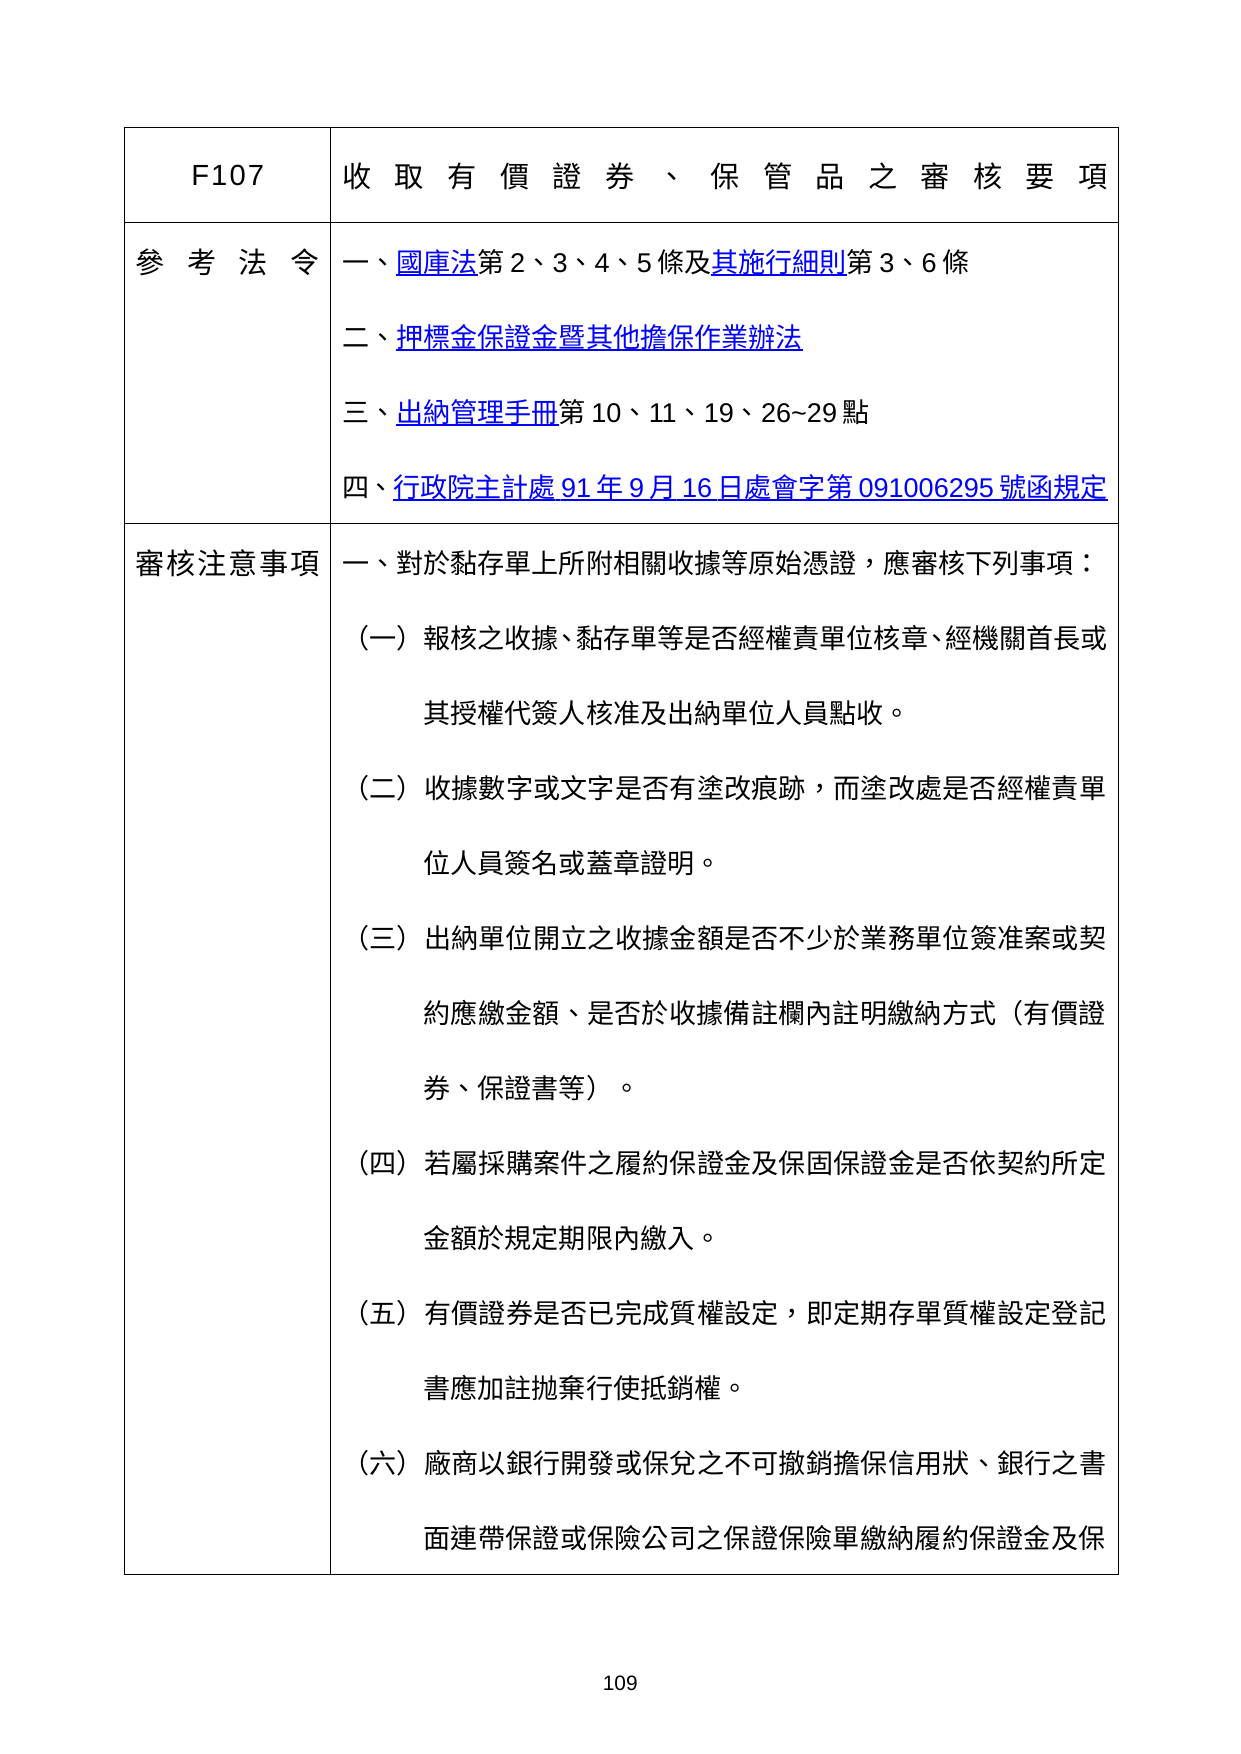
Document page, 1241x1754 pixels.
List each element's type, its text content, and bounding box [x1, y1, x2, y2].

table_header 收取有價證券、保管品之審核要項 [331, 128, 1118, 222]
table_cell 參考法令 [125, 223, 330, 523]
table_cell 一、國庫法第2、3、4、5條及其施行細則第3、6條 二、押標金保證金暨其他擔保作業辦法 三、出納管理手冊第10、11、19、26~29點 四、行政院主計處91年9月16日處會字第091006295號函規定 [331, 223, 1118, 523]
table_header F107 [125, 128, 330, 222]
table_cell 一、對於黏存單上所附相關收據等原始憑證，應審核下列事項： （一）報核之收據、黏存單等是否經權責單位核章、經機關首長或其授權代簽人核准及出納單位人員點收。 （二）收據數字或文字是否有塗改痕跡，而塗改處是否經權責單位人員簽名或蓋章證明。 （三）出納單位開立之收據金額是否不少於業務單位簽准案或契約應繳金額、是否於收據備註欄內註明繳納方式（有價證券、保證書等）。 （四）若屬採購案件之履約保證金及保固保證金是否依契約所定金額於規定期限內繳入。 （五）有價證券是否已完成質權設定，即定期存單質權設定登記書應加註抛棄行使抵銷權。 （六）廠商以銀行開發或保兌之不可撤銷擔保信用狀、銀行之書面連帶保證或保險公司之保證保險單繳納履約保證金及保 [331, 524, 1118, 1574]
table_cell 審核注意事項 [125, 524, 330, 1574]
